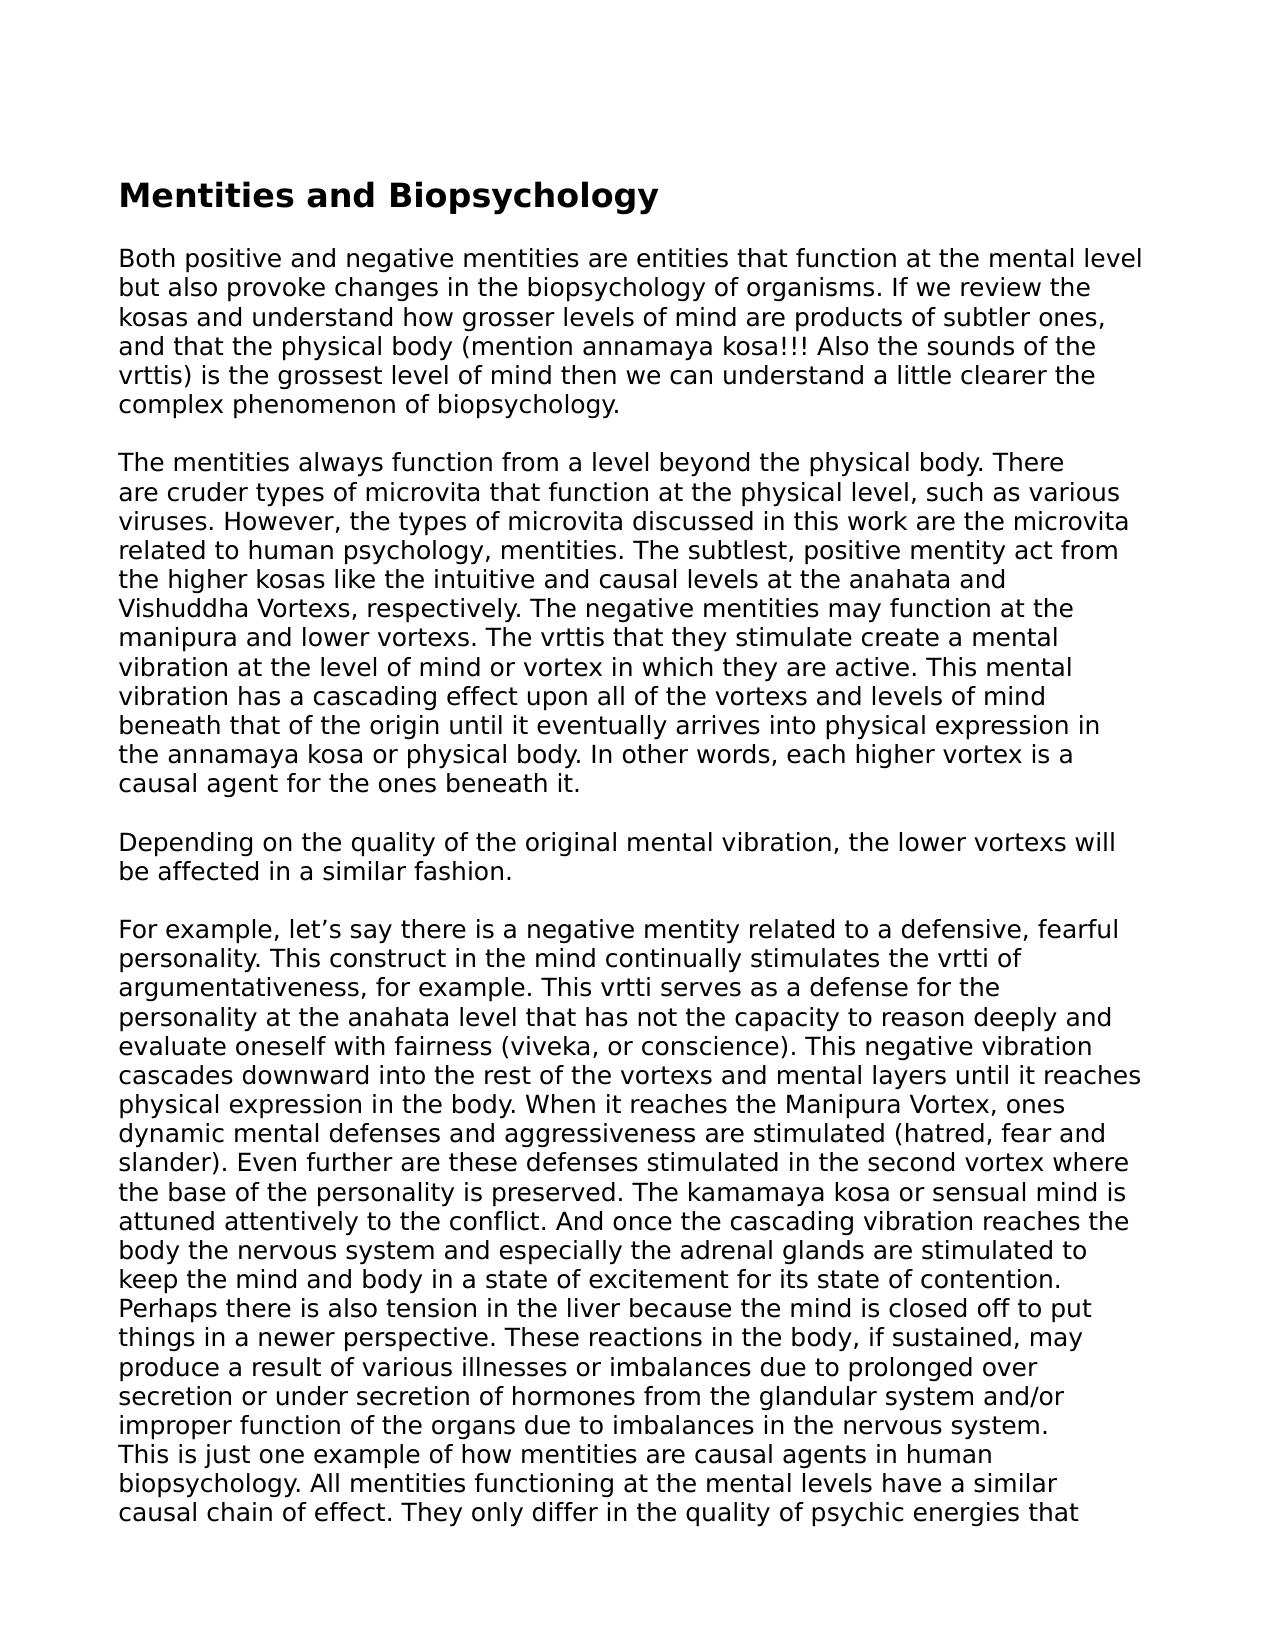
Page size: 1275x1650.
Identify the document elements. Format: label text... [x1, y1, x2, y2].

text dynamic mental defenses and aggressiveness are stimulated (hatred, fear and [118, 1119, 1157, 1149]
text body the nervous system and especially the adrenal glands are stimulated to [118, 1236, 1157, 1265]
text the higher kosas like the intuitive and causal levels at the anahata and [118, 565, 1157, 594]
text Perhaps there is also tension in the liver because the mind is closed off to put [118, 1294, 1157, 1324]
text Mentities and Biopsychology [118, 176, 1157, 215]
text attuned attentively to the conflict. And once the cascading vibration reaches the [118, 1207, 1157, 1236]
text evaluate oneself with fairness (viveka, or conscience). This negative vibration [118, 1032, 1157, 1061]
text personality. This construct in the mind continually stimulates the vrtti of [118, 944, 1157, 974]
text beneath that of the origin until it eventually arrives into physical expression in [118, 711, 1157, 740]
text causal chain of effect. They only differ in the quality of psychic energies that [118, 1499, 1157, 1528]
text kosas and understand how grosser levels of mind are products of subtler ones, [118, 303, 1157, 332]
text improper function of the organs due to imbalances in the nervous system. [118, 1411, 1157, 1440]
text Depending on the quality of the original mental vibration, the lower vortexs will [118, 828, 1157, 857]
text and that the physical body (mention annamaya kosa!!! Also the sounds of the [118, 332, 1157, 361]
text For example, let’s say there is a negative mentity related to a defensive, fearful [118, 915, 1157, 944]
text viruses. However, the types of microvita discussed in this work are the microvita [118, 507, 1157, 536]
text but also provoke changes in the biopsychology of organisms. If we review the [118, 274, 1157, 303]
text are cruder types of microvita that function at the physical level, such as various [118, 478, 1157, 507]
text The mentities always function from a level beyond the physical body. There [118, 449, 1157, 478]
text vibration has a cascading effect upon all of the vortexs and levels of mind [118, 682, 1157, 711]
text secretion or under secretion of hormones from the glandular system and/or [118, 1382, 1157, 1411]
text the annamaya kosa or physical body. In other words, each higher vortex is a [118, 740, 1157, 769]
text cascades downward into the rest of the vortexs and mental layers until it reaches [118, 1061, 1157, 1090]
text things in a newer perspective. These reactions in the body, if sustained, may [118, 1324, 1157, 1353]
text the base of the personality is preserved. The kamamaya kosa or sensual mind is [118, 1178, 1157, 1207]
text slander). Even further are these defenses stimulated in the second vortex where [118, 1149, 1157, 1178]
text keep the mind and body in a state of excitement for its state of contention. [118, 1265, 1157, 1294]
text argumentativeness, for example. This vrtti serves as a defense for the [118, 974, 1157, 1003]
text Vishuddha Vortexs, respectively. The negative mentities may function at the [118, 594, 1157, 624]
text Both positive and negative mentities are entities that function at the mental level [118, 244, 1157, 274]
text related to human psychology, mentities. The subtlest, positive mentity act from [118, 536, 1157, 565]
text produce a result of various illnesses or imbalances due to prolonged over [118, 1353, 1157, 1382]
text personality at the anahata level that has not the capacity to reason deeply and [118, 1003, 1157, 1032]
text causal agent for the ones beneath it. [118, 769, 1157, 799]
text physical expression in the body. When it reaches the Manipura Vortex, ones [118, 1090, 1157, 1119]
text This is just one example of how mentities are causal agents in human [118, 1440, 1157, 1469]
text complex phenomenon of biopsychology. [118, 390, 1157, 419]
text biopsychology. All mentities functioning at the mental levels have a similar [118, 1469, 1157, 1499]
text be affected in a similar fashion. [118, 857, 1157, 886]
text vrttis) is the grossest level of mind then we can understand a little clearer the [118, 361, 1157, 390]
text vibration at the level of mind or vortex in which they are active. This mental [118, 653, 1157, 682]
text manipura and lower vortexs. The vrttis that they stimulate create a mental [118, 624, 1157, 653]
